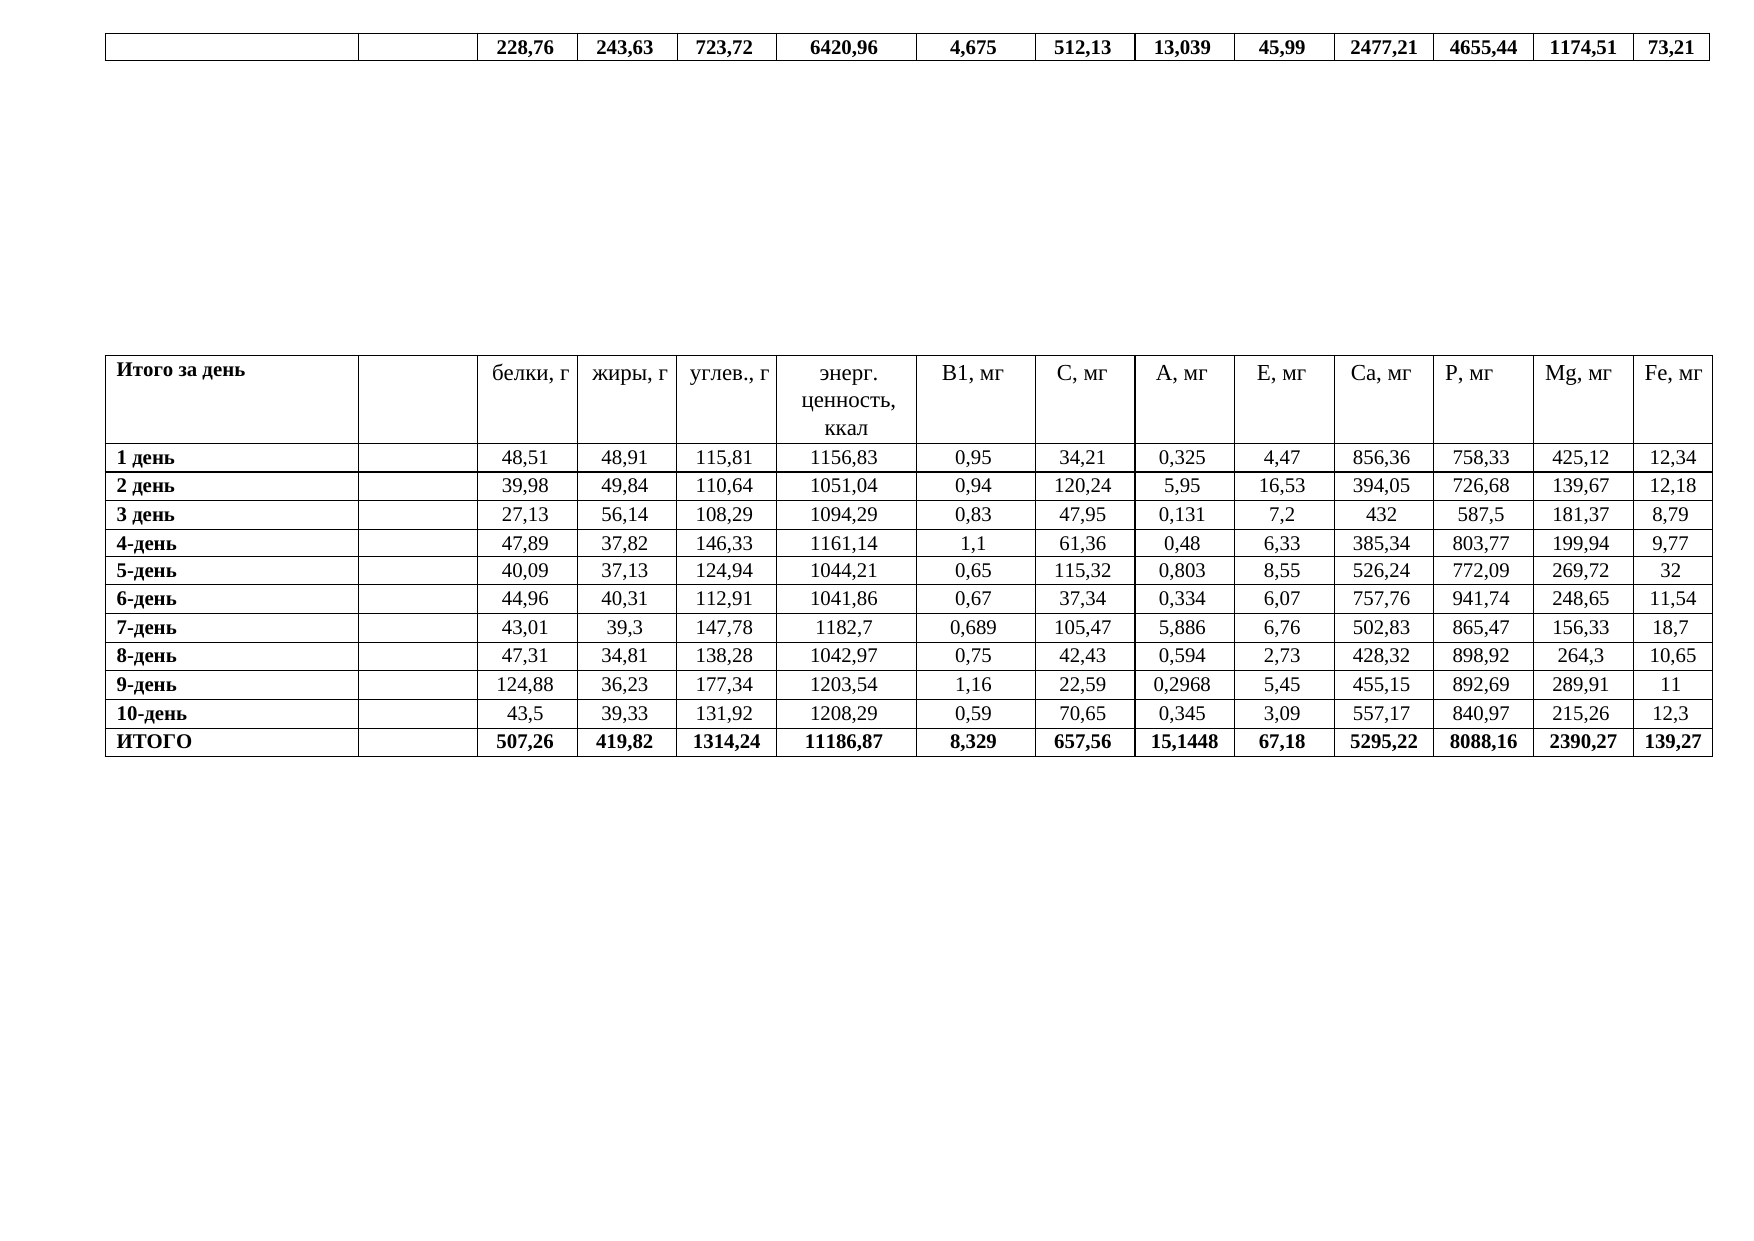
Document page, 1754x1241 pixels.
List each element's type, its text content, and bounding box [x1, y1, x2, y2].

table_cell 34,81 [578, 643, 676, 670]
table_cell 6,33 [1235, 530, 1334, 556]
table_cell 8088,16 [1434, 729, 1533, 756]
table_cell 4655,44 [1434, 34, 1533, 60]
table_header Р, мг [1434, 356, 1533, 443]
table_cell 1041,86 [777, 585, 916, 613]
table_cell 1,16 [917, 671, 1035, 699]
table_cell 67,18 [1235, 729, 1334, 756]
table_cell 43,5 [478, 700, 577, 727]
table_cell [359, 643, 477, 670]
table_cell 115,32 [1036, 557, 1134, 584]
table_header Е, мг [1235, 356, 1334, 443]
table_cell 9,77 [1634, 530, 1712, 556]
table_cell 4-день [106, 530, 358, 556]
table_cell 42,43 [1036, 643, 1134, 670]
table_cell 32 [1634, 557, 1712, 584]
table_cell [106, 34, 358, 60]
table_cell 0,325 [1136, 444, 1234, 471]
table_cell 0,131 [1136, 501, 1234, 529]
table_cell 2477,21 [1335, 34, 1433, 60]
table_cell 0,345 [1136, 700, 1234, 727]
table_cell 12,34 [1634, 444, 1712, 471]
table_cell [359, 34, 477, 60]
table_cell 432 [1335, 501, 1433, 529]
table_cell 892,69 [1434, 671, 1533, 699]
table_cell 4,47 [1235, 444, 1334, 471]
table_cell 40,09 [478, 557, 577, 584]
table_cell 1051,04 [777, 473, 916, 500]
table_cell 10-день [106, 700, 358, 727]
table_cell 6420,96 [777, 34, 916, 60]
table_cell 146,33 [677, 530, 776, 556]
table_cell 47,31 [478, 643, 577, 670]
table_cell 1094,29 [777, 501, 916, 529]
table_cell 9-день [106, 671, 358, 699]
table_cell 2 день [106, 473, 358, 500]
table_cell 8,329 [917, 729, 1035, 756]
table_header Fe, мг [1634, 356, 1712, 443]
table_cell 120,24 [1036, 473, 1134, 500]
table_cell 110,64 [677, 473, 776, 500]
table_cell 856,36 [1335, 444, 1433, 471]
table_header углев., г [677, 356, 776, 443]
table_cell 73,21 [1634, 34, 1709, 60]
table_cell 12,18 [1634, 473, 1712, 500]
table_cell 243,63 [578, 34, 677, 60]
table_cell 112,91 [677, 585, 776, 613]
table_cell 139,27 [1634, 729, 1712, 756]
table_header белки, г [478, 356, 577, 443]
table_cell 0,2968 [1136, 671, 1234, 699]
table_cell 37,34 [1036, 585, 1134, 613]
table_header В1, мг [917, 356, 1035, 443]
table_cell 1044,21 [777, 557, 916, 584]
table_cell 512,13 [1036, 34, 1134, 60]
table_cell 0,48 [1136, 530, 1234, 556]
table_cell 6,07 [1235, 585, 1334, 613]
table_cell 758,33 [1434, 444, 1533, 471]
table_cell 419,82 [578, 729, 676, 756]
table_header А, мг [1136, 356, 1234, 443]
table_cell 0,94 [917, 473, 1035, 500]
table_cell 269,72 [1534, 557, 1633, 584]
table_cell 215,26 [1534, 700, 1633, 727]
table_cell 44,96 [478, 585, 577, 613]
table_cell 48,51 [478, 444, 577, 471]
table_cell 0,594 [1136, 643, 1234, 670]
table_cell 3 день [106, 501, 358, 529]
table_cell 56,14 [578, 501, 676, 529]
table_cell 502,83 [1335, 614, 1433, 642]
table_cell 5295,22 [1335, 729, 1433, 756]
table_cell 5,886 [1136, 614, 1234, 642]
table_cell 803,77 [1434, 530, 1533, 556]
table_cell [359, 614, 477, 642]
table_cell 61,36 [1036, 530, 1134, 556]
table_cell 385,34 [1335, 530, 1433, 556]
table_cell 5,45 [1235, 671, 1334, 699]
table_cell 15,1448 [1136, 729, 1234, 756]
table_cell 47,89 [478, 530, 577, 556]
table_cell 108,29 [677, 501, 776, 529]
table_cell 0,75 [917, 643, 1035, 670]
table_cell [359, 530, 477, 556]
table_cell 865,47 [1434, 614, 1533, 642]
table_cell 840,97 [1434, 700, 1533, 727]
table_cell 0,83 [917, 501, 1035, 529]
table_cell 13,039 [1136, 34, 1234, 60]
table_cell 1161,14 [777, 530, 916, 556]
table_cell 394,05 [1335, 473, 1433, 500]
table_cell 11,54 [1634, 585, 1712, 613]
table_cell ИТОГО [106, 729, 358, 756]
table_cell [359, 700, 477, 727]
table_cell 1182,7 [777, 614, 916, 642]
table_cell 3,09 [1235, 700, 1334, 727]
table_cell [359, 671, 477, 699]
table_cell 199,94 [1534, 530, 1633, 556]
table_cell 70,65 [1036, 700, 1134, 727]
table_cell 36,23 [578, 671, 676, 699]
table_cell 39,3 [578, 614, 676, 642]
table_cell 47,95 [1036, 501, 1134, 529]
table_cell 115,81 [677, 444, 776, 471]
table_cell 10,65 [1634, 643, 1712, 670]
table_cell [359, 585, 477, 613]
table_cell 0,67 [917, 585, 1035, 613]
table_cell 0,59 [917, 700, 1035, 727]
table_cell 43,01 [478, 614, 577, 642]
table_cell 228,76 [478, 34, 577, 60]
table_cell 425,12 [1534, 444, 1633, 471]
table_cell 37,13 [578, 557, 676, 584]
table_cell 507,26 [478, 729, 577, 756]
table_cell 1042,97 [777, 643, 916, 670]
table_cell 8-день [106, 643, 358, 670]
table_cell 264,3 [1534, 643, 1633, 670]
table_cell 7,2 [1235, 501, 1334, 529]
table_cell 39,98 [478, 473, 577, 500]
table_cell 1 день [106, 444, 358, 471]
table_cell 289,91 [1534, 671, 1633, 699]
table_cell 12,3 [1634, 700, 1712, 727]
table_cell 156,33 [1534, 614, 1633, 642]
table_cell 37,82 [578, 530, 676, 556]
table_cell 131,92 [677, 700, 776, 727]
table_cell 138,28 [677, 643, 776, 670]
table_cell 0,95 [917, 444, 1035, 471]
table_cell 1314,24 [677, 729, 776, 756]
table_cell 2390,27 [1534, 729, 1633, 756]
table_cell 0,803 [1136, 557, 1234, 584]
table_cell 657,56 [1036, 729, 1134, 756]
table_cell 0,689 [917, 614, 1035, 642]
table_header Са, мг [1335, 356, 1433, 443]
table_cell 6,76 [1235, 614, 1334, 642]
table_cell [359, 557, 477, 584]
table_cell 11186,87 [777, 729, 916, 756]
table_cell 45,99 [1235, 34, 1334, 60]
table_cell 0,334 [1136, 585, 1234, 613]
table_cell 898,92 [1434, 643, 1533, 670]
table_cell 941,74 [1434, 585, 1533, 613]
table_cell 587,5 [1434, 501, 1533, 529]
table_cell 1156,83 [777, 444, 916, 471]
table_cell 455,15 [1335, 671, 1433, 699]
table_cell 8,79 [1634, 501, 1712, 529]
table_cell 1174,51 [1534, 34, 1633, 60]
table_header С, мг [1036, 356, 1134, 443]
table_cell 40,31 [578, 585, 676, 613]
table_cell 428,32 [1335, 643, 1433, 670]
table_cell 16,53 [1235, 473, 1334, 500]
table_cell [359, 444, 477, 471]
table_cell 49,84 [578, 473, 676, 500]
table_cell 27,13 [478, 501, 577, 529]
table_cell 124,94 [677, 557, 776, 584]
table_cell 124,88 [478, 671, 577, 699]
table_header [359, 356, 477, 443]
table_cell 5-день [106, 557, 358, 584]
table_cell 557,17 [1335, 700, 1433, 727]
table_cell 723,72 [678, 34, 776, 60]
table_cell [359, 501, 477, 529]
table_cell 139,67 [1534, 473, 1633, 500]
table_cell 5,95 [1136, 473, 1234, 500]
table_cell 177,34 [677, 671, 776, 699]
table_cell 105,47 [1036, 614, 1134, 642]
table_cell [359, 729, 477, 756]
table_cell 147,78 [677, 614, 776, 642]
table_header жиры, г [578, 356, 676, 443]
table_header энерг. ценность, ккал [777, 356, 916, 443]
table_cell 18,7 [1634, 614, 1712, 642]
table_cell 1,1 [917, 530, 1035, 556]
table_cell 6-день [106, 585, 358, 613]
table_cell 0,65 [917, 557, 1035, 584]
table_cell 22,59 [1036, 671, 1134, 699]
table_header Итого за день [106, 356, 358, 443]
table_cell 248,65 [1534, 585, 1633, 613]
table_cell 39,33 [578, 700, 676, 727]
table_cell 1203,54 [777, 671, 916, 699]
table_cell 181,37 [1534, 501, 1633, 529]
table_cell 757,76 [1335, 585, 1433, 613]
table_cell 8,55 [1235, 557, 1334, 584]
table_cell 48,91 [578, 444, 676, 471]
table_cell 772,09 [1434, 557, 1533, 584]
table_cell 34,21 [1036, 444, 1134, 471]
table_header Мg, мг [1534, 356, 1633, 443]
table_cell 4,675 [917, 34, 1035, 60]
table_cell [359, 473, 477, 500]
table_cell 7-день [106, 614, 358, 642]
table_cell 11 [1634, 671, 1712, 699]
table_cell 2,73 [1235, 643, 1334, 670]
table_cell 526,24 [1335, 557, 1433, 584]
table_cell 1208,29 [777, 700, 916, 727]
table_cell 726,68 [1434, 473, 1533, 500]
